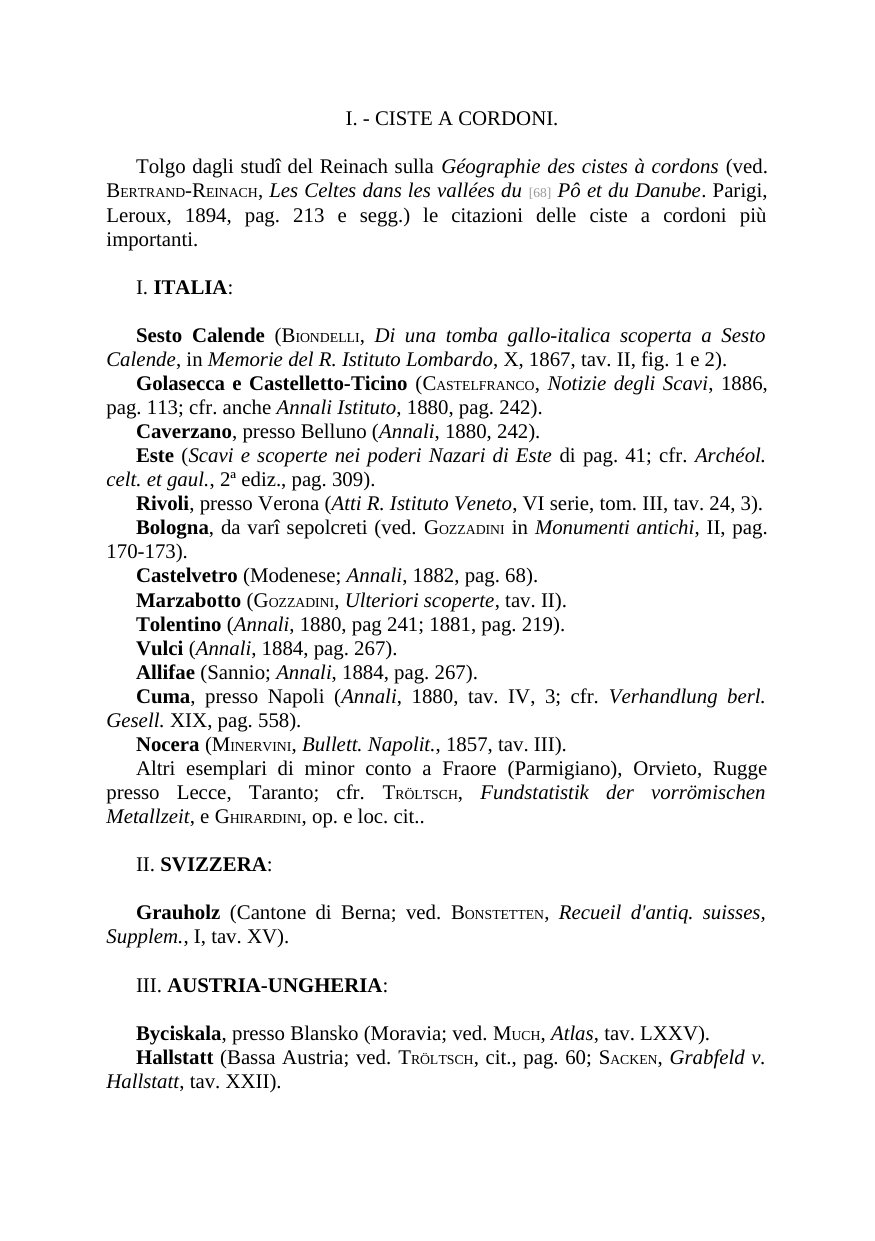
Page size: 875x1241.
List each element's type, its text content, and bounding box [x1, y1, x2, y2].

text I. ITALIA: [106, 275, 768, 299]
text Grauholz (Cantone di Berna; ved. Bonstetten, Recueil d'antiq. suisses, Supplem., I, tav. XV). [106, 900, 768, 948]
text Castelvetro (Modenese; Annali, 1882, pag. 68). [106, 563, 768, 587]
text Allifae (Sannio; Annali, 1884, pag. 267). [106, 660, 768, 684]
text Sesto Calende (Biondelli, Di una tomba gallo-italica scoperta a Sesto Calende, in Memorie del R. Istituto Lombardo, X, 1867, tav. II, fig. 1 e 2). [106, 323, 768, 371]
text Tolentino (Annali, 1880, pag 241; 1881, pag. 219). [106, 612, 768, 636]
text Marzabotto (Gozzadini, Ulteriori scoperte, tav. II). [106, 587, 768, 612]
text III. AUSTRIA-UNGHERIA: [106, 972, 768, 997]
text Rivoli, presso Verona (Atti R. Istituto Veneto, VI serie, tom. III, tav. 24, 3). [106, 491, 768, 515]
text II. SVIZZERA: [106, 852, 768, 876]
text Altri esemplari di minor conto a Fraore (Parmigiano), Orvieto, Rugge presso Lecce, Taranto; cfr. Tröltsch, Fundstatistik der vorrömischen Metallzeit, e Ghirardini, op. e loc. cit.. [106, 756, 768, 828]
text Caverzano, presso Belluno (Annali, 1880, 242). [106, 419, 768, 443]
text Nocera (Minervini, Bullett. Napolit., 1857, tav. III). [106, 732, 768, 756]
text I. - CISTE A CORDONI. [106, 106, 768, 130]
text Bologna, da varî sepolcreti (ved. Gozzadini in Monumenti antichi, II, pag. 170-173). [106, 515, 768, 563]
text Golasecca e Castelletto-Ticino (Castelfranco, Notizie degli Scavi, 1886, pag. 113; cfr. anche Annali Istituto, 1880, pag. 242). [106, 371, 768, 419]
text Tolgo dagli studî del Reinach sulla Géographie des cistes à cordons (ved. Bertrand-Reinach, Les Celtes dans les vallées du [68] Pô et du Danube. Parigi, Leroux, 1894, pag. 213 e segg.) le citazioni delle ciste a cordoni più importanti. [106, 154, 768, 251]
text Cuma, presso Napoli (Annali, 1880, tav. IV, 3; cfr. Verhandlung berl. Gesell. XIX, pag. 558). [106, 684, 768, 732]
text Vulci (Annali, 1884, pag. 267). [106, 636, 768, 660]
text Este (Scavi e scoperte nei poderi Nazari di Este di pag. 41; cfr. Archéol. celt. et gaul., 2ª ediz., pag. 309). [106, 443, 768, 491]
text Byciskala, presso Blansko (Moravia; ved. Much, Atlas, tav. LXXV). [106, 1021, 768, 1045]
text Hallstatt (Bassa Austria; ved. Tröltsch, cit., pag. 60; Sacken, Grabfeld v. Hallstatt, tav. XXII). [106, 1045, 768, 1093]
